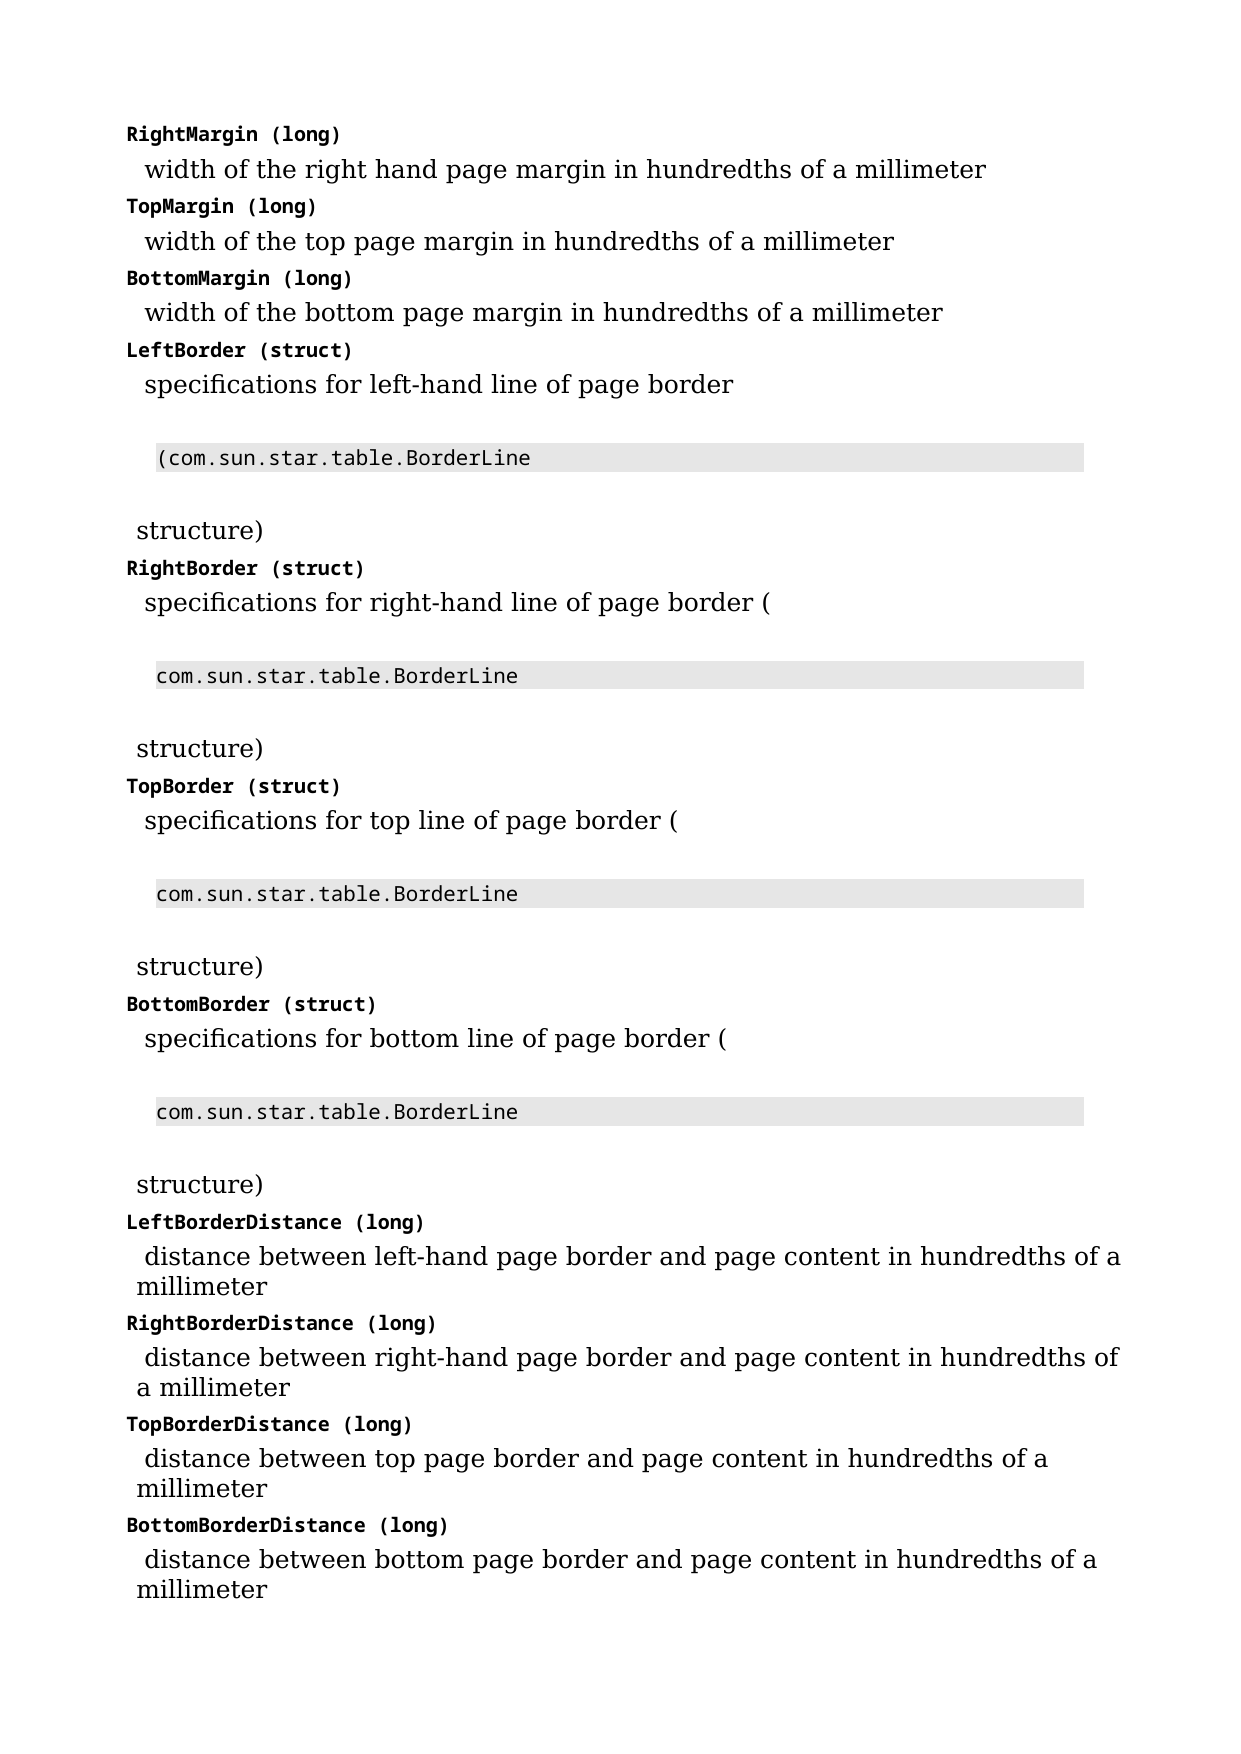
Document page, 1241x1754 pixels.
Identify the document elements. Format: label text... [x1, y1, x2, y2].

list com.sun.star.table.BorderLine [156, 661, 1084, 689]
list width of the bottom page margin in hundredths of a millimeter [136, 298, 1122, 328]
list structure) [136, 517, 1122, 546]
list BottomBorderDistance (long) [118, 1509, 1122, 1538]
list specifications for left-hand line of page border [136, 370, 1122, 399]
list TopBorderDistance (long) [118, 1408, 1122, 1437]
list structure) [136, 1171, 1122, 1200]
list RightBorderDistance (long) [118, 1307, 1122, 1336]
list distance between left-hand page border and page content in hundredths of a millimeter [136, 1242, 1122, 1301]
list specifications for top line of page border ( [136, 806, 1122, 836]
list distance between top page border and page content in hundredths of a millimeter [136, 1444, 1122, 1503]
list LeftBorder (struct) [118, 334, 1122, 363]
list distance between right-hand page border and page content in hundredths of a millimeter [136, 1343, 1122, 1402]
list TopMargin (long) [118, 190, 1122, 219]
list LeftBorderDistance (long) [118, 1206, 1122, 1235]
list structure) [136, 953, 1122, 982]
list TopBorder (struct) [118, 770, 1122, 799]
list width of the right hand page margin in hundredths of a millimeter [136, 155, 1122, 184]
list RightBorder (struct) [118, 552, 1122, 581]
list specifications for bottom line of page border ( [136, 1024, 1122, 1054]
list (com.sun.star.table.BorderLine [156, 443, 1084, 472]
list specifications for right-hand line of page border ( [136, 588, 1122, 618]
list width of the top page margin in hundredths of a millimeter [136, 227, 1122, 256]
list com.sun.star.table.BorderLine [156, 1097, 1084, 1126]
list distance between bottom page border and page content in hundredths of a millimeter [136, 1546, 1122, 1604]
list RightMargin (long) [118, 118, 1122, 147]
list com.sun.star.table.BorderLine [156, 879, 1084, 908]
list BottomBorder (struct) [118, 988, 1122, 1017]
list BottomMargin (long) [118, 262, 1122, 291]
list structure) [136, 734, 1122, 764]
